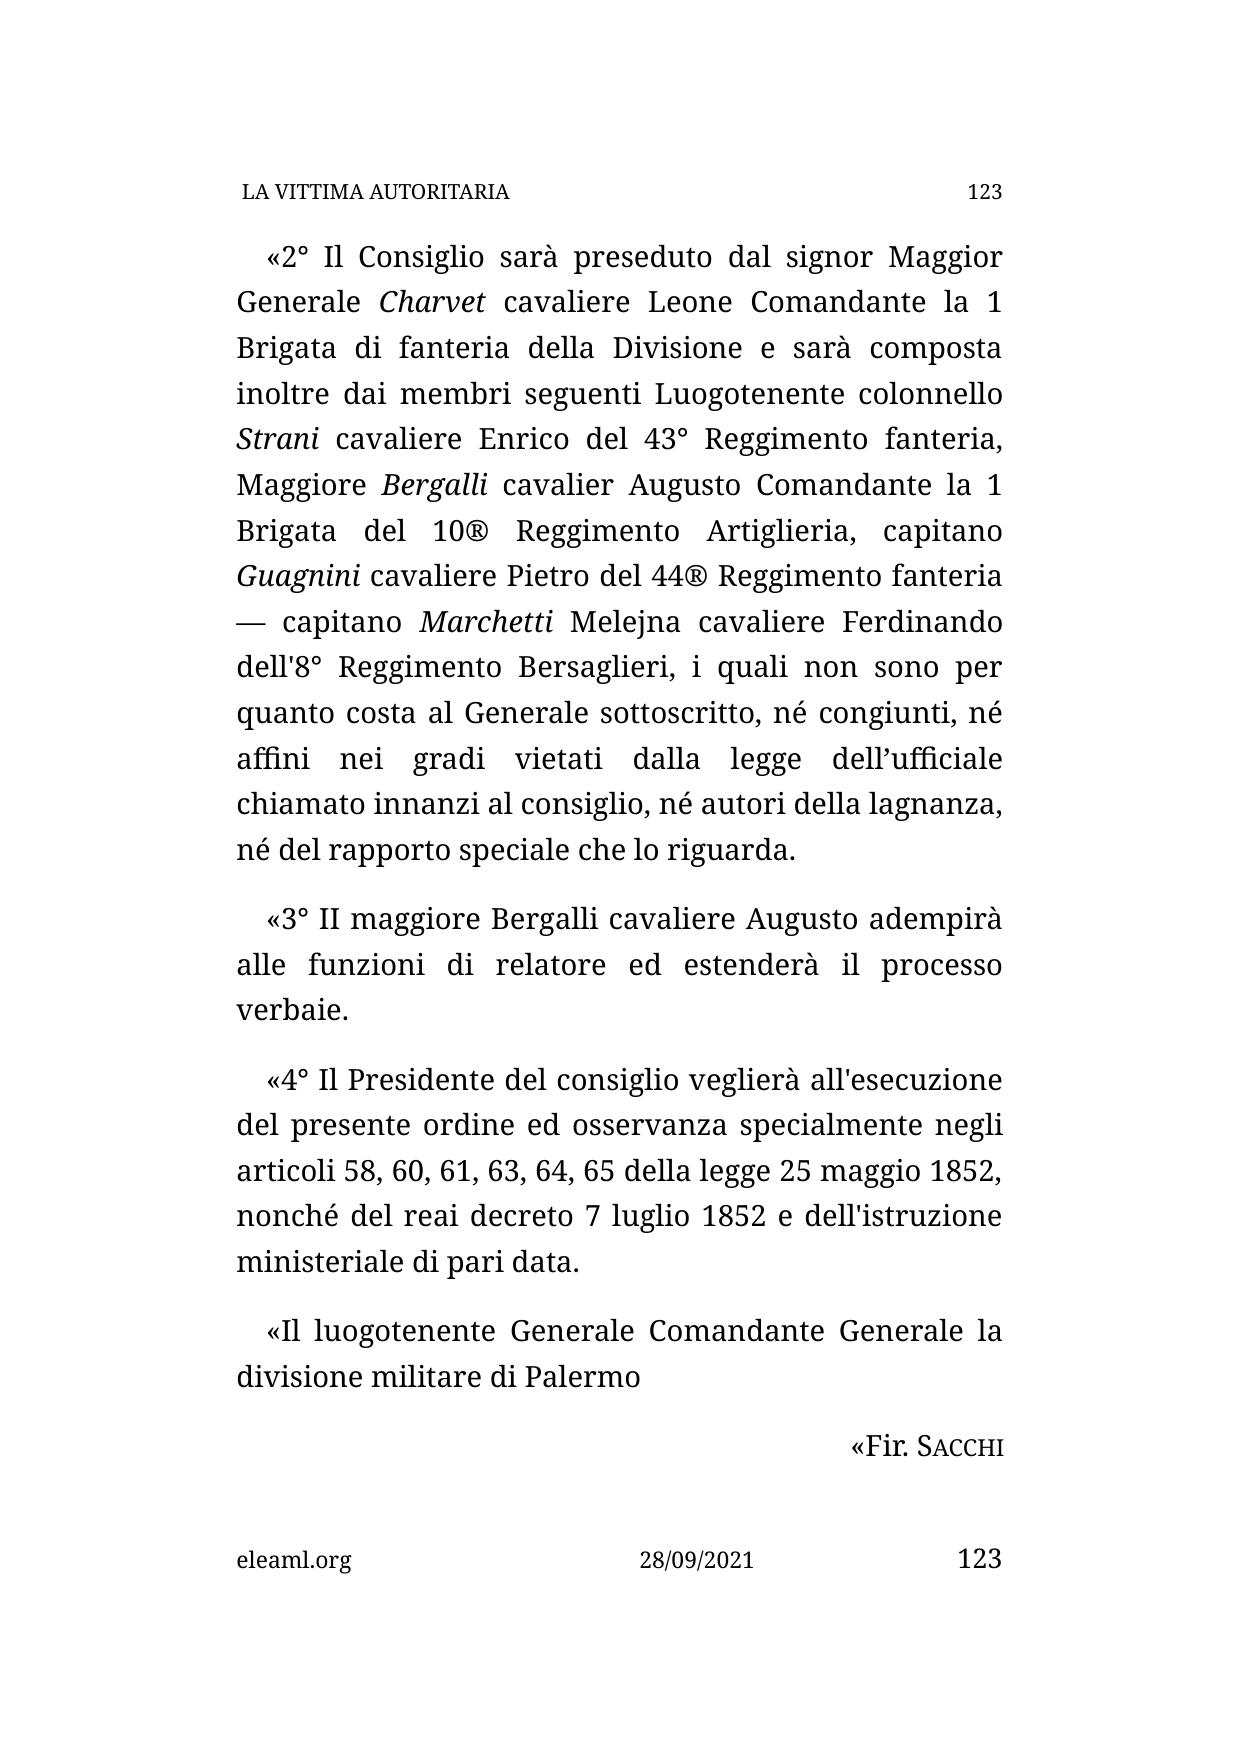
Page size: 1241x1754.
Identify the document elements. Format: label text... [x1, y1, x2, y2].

text «Fir. Sacchi [236, 1425, 1004, 1465]
text «4° Il Presidente del consiglio veglierà all'esecuzione del presente ordine ed osservanza specialmente negli articoli 58, 60, 61, 63, 64, 65 della legge 25 maggio 1852, nonché del reai decreto 7 luglio 1852 e dell'istruzione ministeriale di pari data. [236, 1059, 1004, 1281]
text «2° Il Consiglio sarà preseduto dal signor Maggior Generale Charvet cavaliere Leone Comandante la 1 Brigata di fanteria della Divisione e sarà composta inoltre dai membri seguenti Luogotenente colonnello Strani cavaliere Enrico del 43° Reggimento fanteria, Maggiore Bergalli cavalier Augusto Comandante la 1 Brigata del 10® Reggimento Artiglieria, capitano Guagnini cavaliere Pietro del 44® Reggimento fanteria— capitano Marchetti Melejna cavaliere Ferdinando dell'8° Reggimento Bersaglieri, i quali non sono per quanto costa al Generale sottoscritto, né congiunti, né affini nei gradi vietati dalla legge dell’ufficiale chiamato innanzi al consiglio, né autori della lagnanza, né del rapporto speciale che lo riguarda. [236, 236, 1004, 869]
text «Il luogotenente Generale Comandante Generale la divisione militare di Palermo [236, 1311, 1004, 1396]
text «3° II maggiore Bergalli cavaliere Augusto adempirà alle funzioni di relatore ed estenderà il processo verbaie. [236, 898, 1004, 1029]
